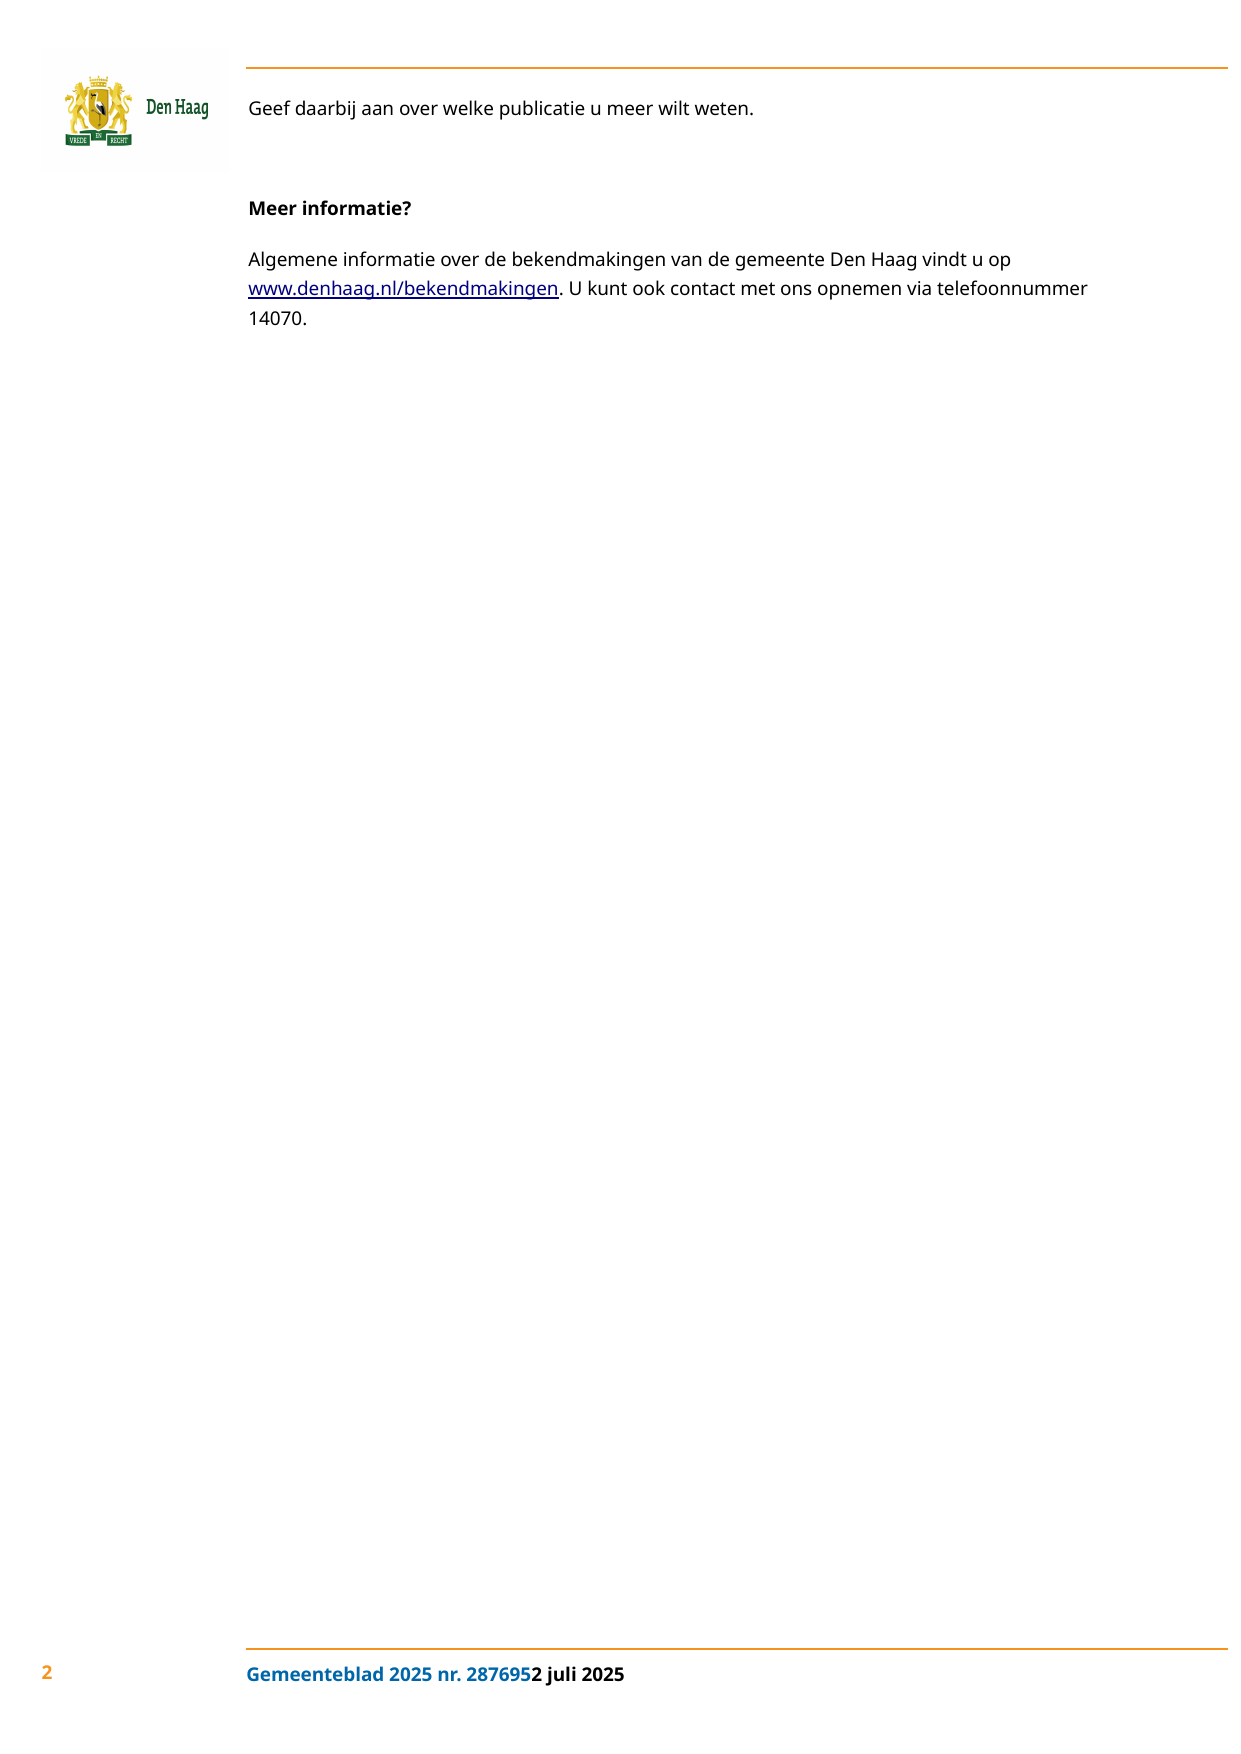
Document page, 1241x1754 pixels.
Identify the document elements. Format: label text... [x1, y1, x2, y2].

text Algemene informatie over de bekendmakingen van de gemeente Den Haag vindt u op www.denhaag.nl/bekendmakingen. U kunt ook contact met ons opnemen via telefoonnummer 14070. [248, 246, 1152, 331]
text Meer informatie? [248, 196, 1152, 221]
picture [41, 47, 231, 172]
text Geef daarbij aan over welke publicatie u meer wilt weten. [248, 95, 1152, 121]
